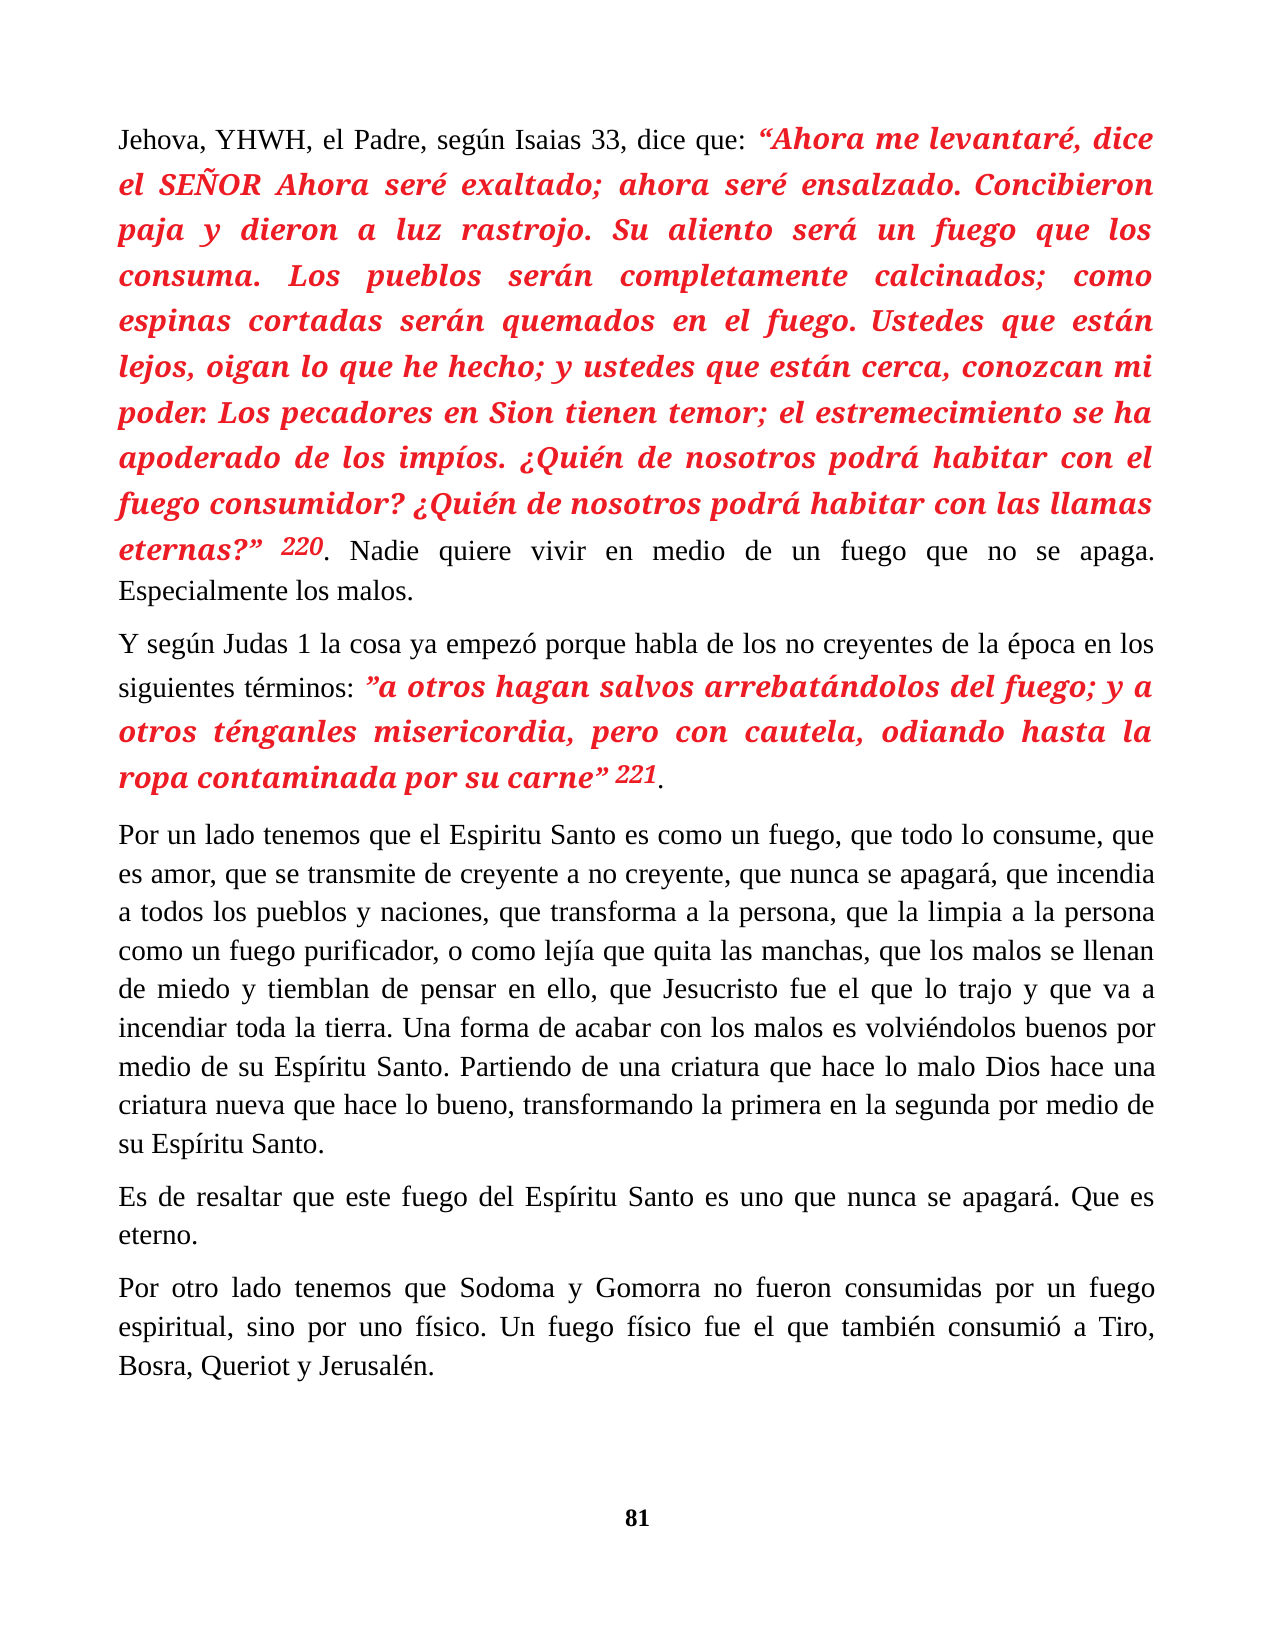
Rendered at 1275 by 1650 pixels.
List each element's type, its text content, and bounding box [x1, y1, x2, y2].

text Es de resaltar que este fuego del Espíritu Santo es uno que nunca se apagará. Que es eterno. [118, 1179, 1157, 1251]
text Y según Judas 1 la cosa ya empezó porque habla de los no creyentes de la época en los siguientes términos: ”a otros hagan salvos arrebatándolos del fuego; y a otros ténganles misericordia, pero con cautela, odiando hasta la ropa contaminada por su carne” . [118, 627, 1157, 797]
text Jehova, YHWH, el Padre, según Isaias 33, dice que: “Ahora me levantaré, dice el SEÑOR Ahora seré exaltado; ahora seré ensalzado. Concibieron paja y dieron a luz rastrojo. Su aliento será un fuego que los consuma. Los pueblos serán completamente calcinados; como espinas cortadas serán quemados en el fuego. Ustedes que están lejos, oigan lo que he hecho; y ustedes que están cerca, conozcan mi poder. Los pecadores en Sion tienen temor; el estremecimiento se ha apoderado de los impíos. ¿Quién de nosotros podrá habitar con el fuego consumidor? ¿Quién de nosotros podrá habitar con las llamas eternas?” . Nadie quiere vivir en medio de un fuego que no se apaga. Especialmente los malos. [118, 118, 1157, 607]
text Por un lado tenemos que el Espiritu Santo es como un fuego, que todo lo consume, que es amor, que se transmite de creyente a no creyente, que nunca se apagará, que incendia a todos los pueblos y naciones, que transforma a la persona, que la limpia a la persona como un fuego purificador, o como lejía que quita las manchas, que los malos se llenan de miedo y tiemblan de pensar en ello, que Jesucristo fue el que lo trajo y que va a incendiar toda la tierra. Una forma de acabar con los malos es volviéndolos buenos por medio de su Espíritu Santo. Partiendo de una criatura que hace lo malo Dios hace una criatura nueva que hace lo bueno, transformando la primera en la segunda por medio de su Espíritu Santo. [118, 817, 1157, 1159]
text Por otro lado tenemos que Sodoma y Gomorra no fueron consumidas por un fuego espiritual, sino por uno físico. Un fuego físico fue el que también consumió a Tiro, Bosra, Queriot y Jerusalén. [118, 1271, 1157, 1381]
